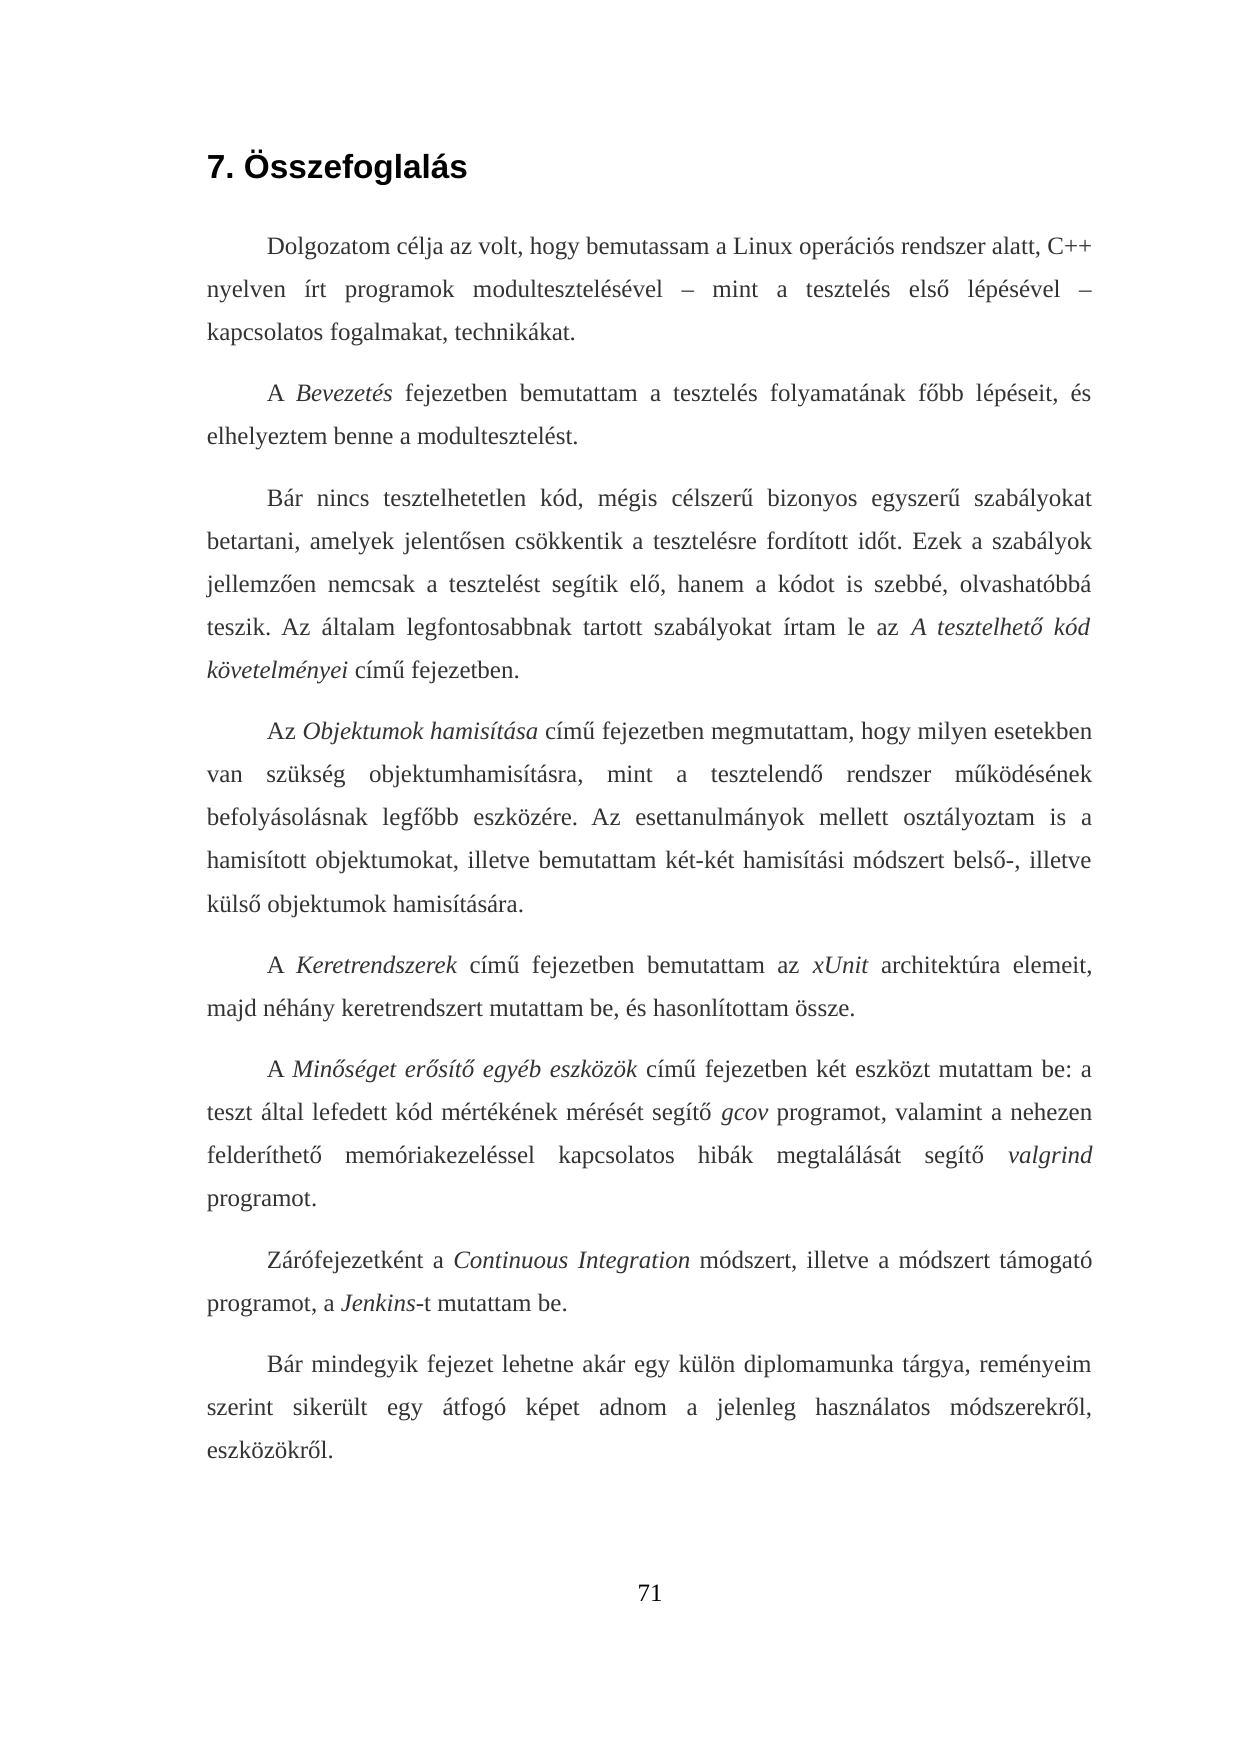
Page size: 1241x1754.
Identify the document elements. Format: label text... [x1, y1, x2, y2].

subtitle Összefoglalás [207, 148, 1093, 186]
text Bár nincs tesztelhetetlen kód, mégis célszerű bizonyos egyszerű szabályokat betartani, amelyek jelentősen csökkentik a tesztelésre fordított időt. Ezek a szabályok jellemzően nemcsak a tesztelést segítik elő, hanem a kódot is szebbé, olvashatóbbá teszik. Az általam legfontosabbnak tartott szabályokat írtam le az A tesztelhető kód követelményei című fejezetben. [207, 483, 1093, 684]
text A Keretrendszerek című fejezetben bemutattam az xUnit architektúra elemeit, majd néhány keretrendszert mutattam be, és hasonlítottam össze. [207, 950, 1093, 1022]
text A Minőséget erősítő egyéb eszközök című fejezetben két eszközt mutattam be: a teszt által lefedett kód mértékének mérését segítő gcov programot, valamint a nehezen felderíthető memóriakezeléssel kapcsolatos hibák megtalálását segítő valgrind programot. [207, 1054, 1093, 1212]
text Dolgozatom célja az volt, hogy bemutassam a Linux operációs rendszer alatt, C++ nyelven írt programok modultesztelésével – mint a tesztelés első lépésével – kapcsolatos fogalmakat, technikákat. [207, 231, 1093, 346]
text Az Objektumok hamisítása című fejezetben megmutattam, hogy milyen esetekben van szükség objektumhamisításra, mint a tesztelendő rendszer működésének befolyásolásnak legfőbb eszközére. Az esettanulmányok mellett osztályoztam is a hamisított objektumokat, illetve bemutattam két-két hamisítási módszert belső-, illetve külső objektumok hamisítására. [207, 716, 1093, 917]
text Zárófejezetként a Continuous Integration módszert, illetve a módszert támogató programot, a Jenkins-t mutattam be. [207, 1245, 1093, 1317]
text A Bevezetés fejezetben bemutattam a tesztelés folyamatának főbb lépéseit, és elhelyeztem benne a modultesztelést. [207, 378, 1093, 450]
text Bár mindegyik fejezet lehetne akár egy külön diplomamunka tárgya, reményeim szerint sikerült egy átfogó képet adnom a jelenleg használatos módszerekről, eszközökről. [207, 1349, 1093, 1464]
